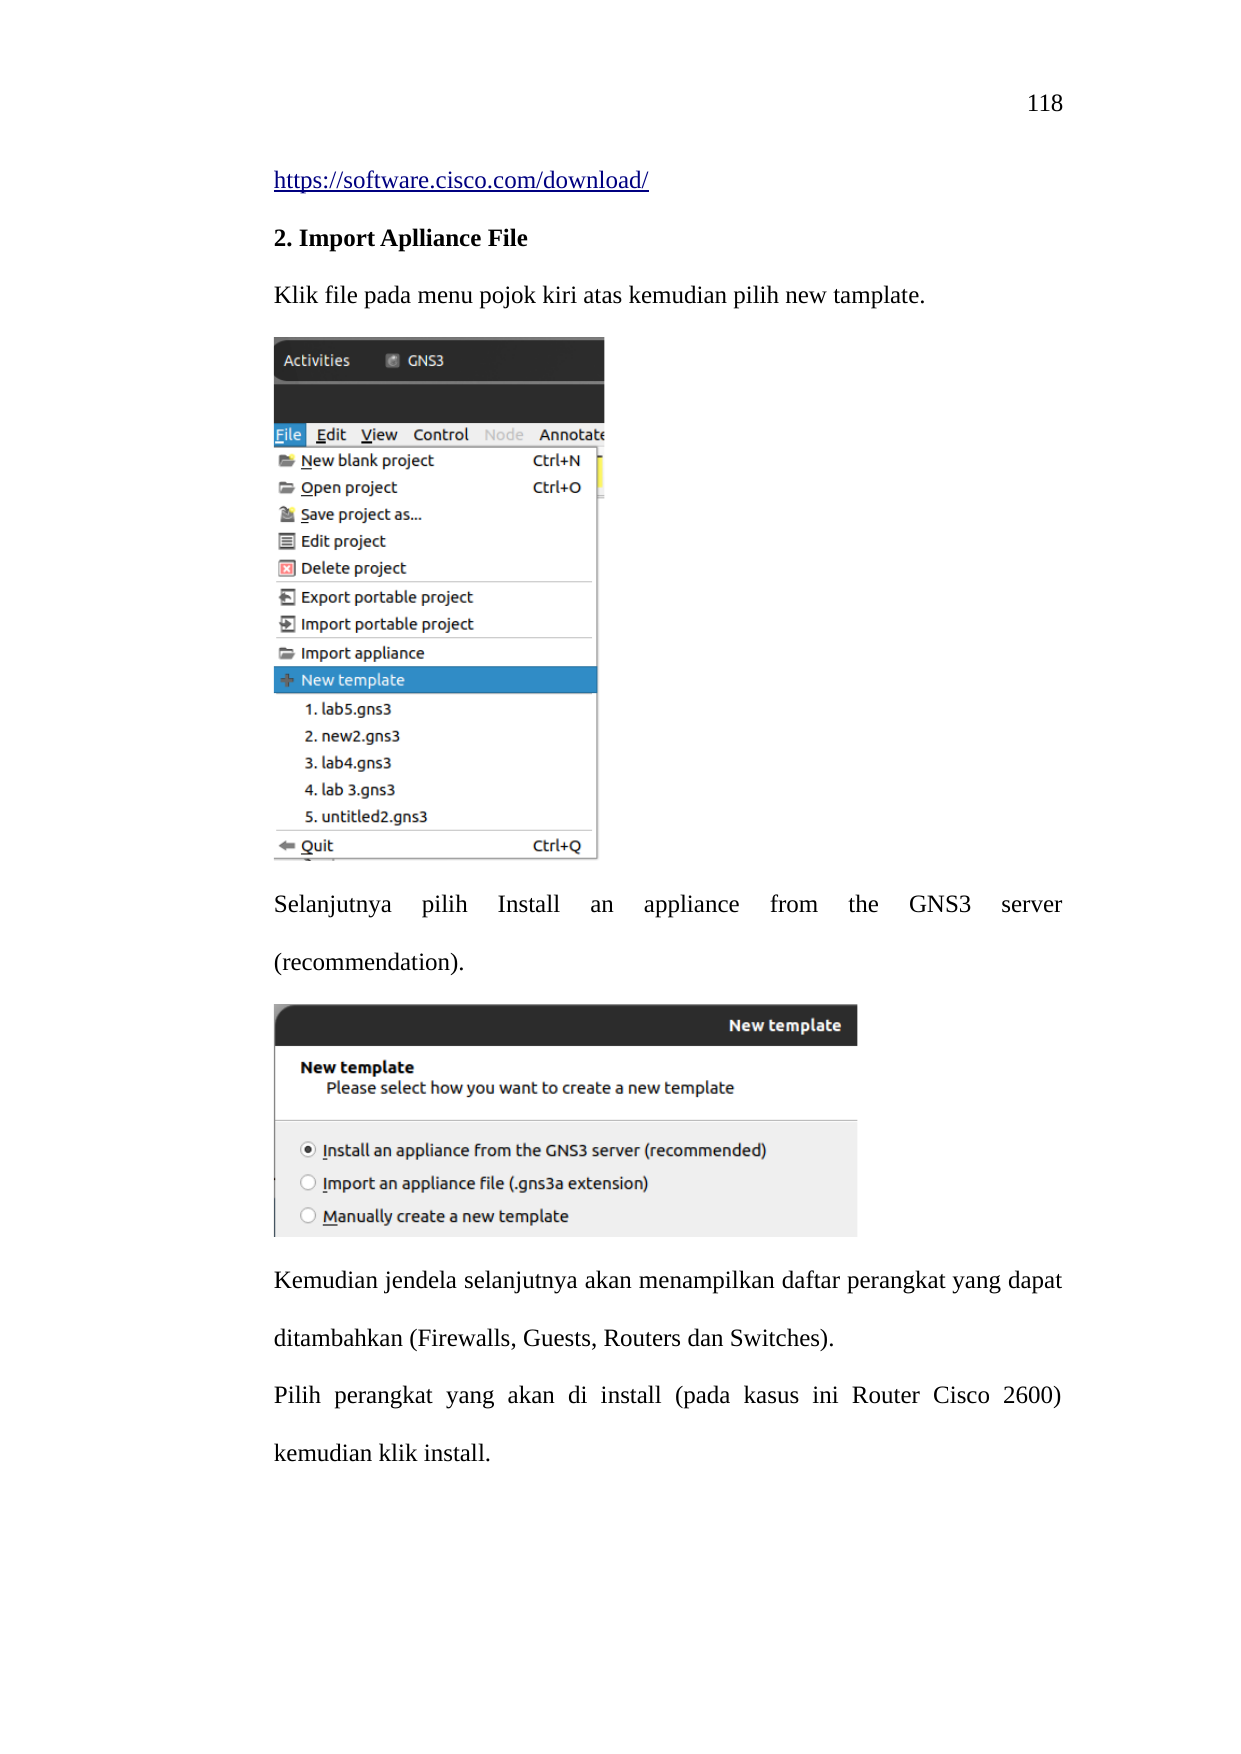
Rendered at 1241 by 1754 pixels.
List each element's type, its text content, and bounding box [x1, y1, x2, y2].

list Selanjutnya pilih Install an appliance from the GNS3 server (recommendation). [236, 889, 1063, 976]
list Kemudian jendela selanjutnya akan menampilkan daftar perangkat yang dapat ditambahkan (Firewalls, Guests, Routers dan Switches). [236, 1265, 1063, 1351]
picture [273, 337, 605, 861]
list Klik file pada menu pojok kiri atas kemudian pilih new tamplate. [236, 280, 1063, 309]
list Pilih perangkat yang akan di install (pada kasus ini Router Cisco 2600) kemudian klik install. [236, 1380, 1063, 1466]
picture [273, 1004, 858, 1237]
list 2. Import Aplliance File [236, 223, 1063, 252]
list https://software.cisco.com/download/ [236, 165, 1063, 194]
